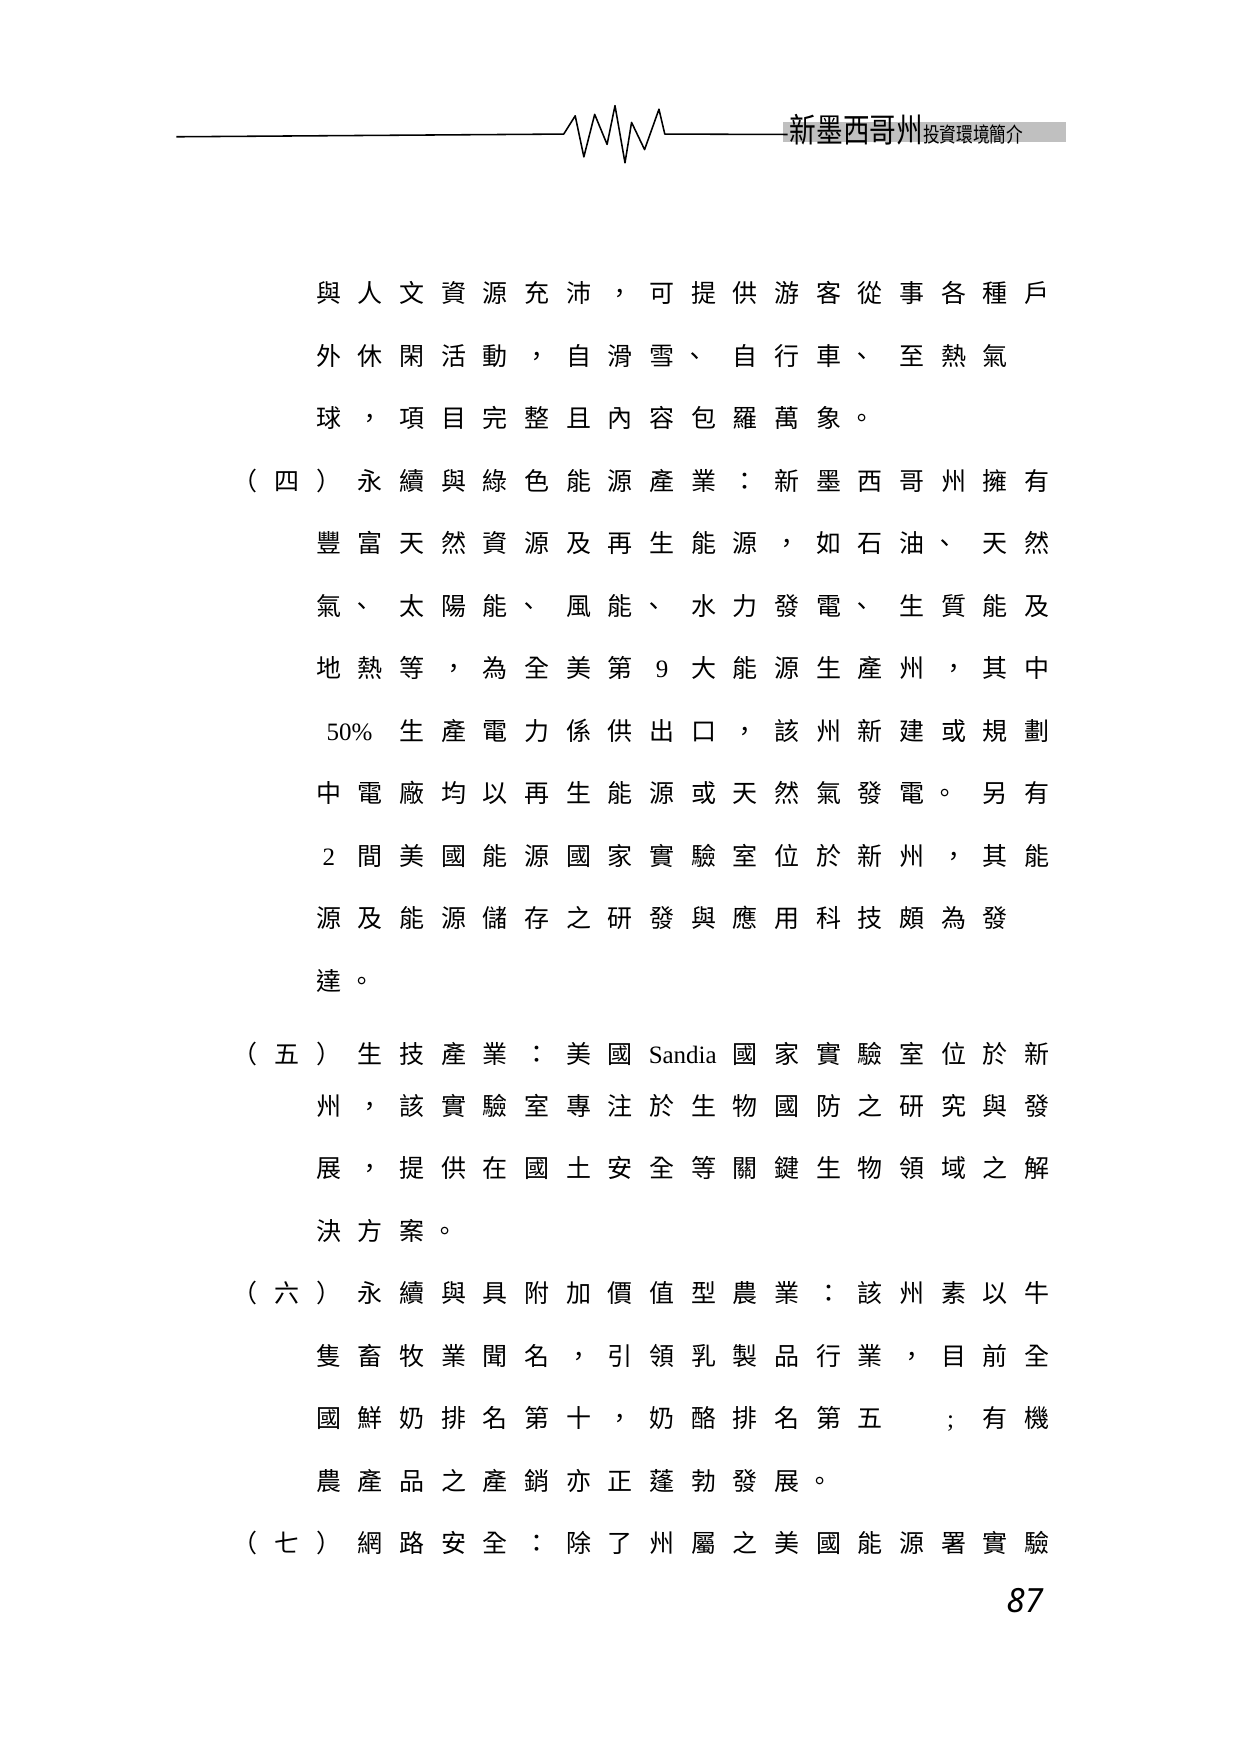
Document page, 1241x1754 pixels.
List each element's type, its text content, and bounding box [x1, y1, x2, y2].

text （四）永續與綠色能源產業：新墨西哥州擁有豐富天然資源及再生能源，如石油、天然氣、太陽能、風能、水力發電、生質能及地熱等，為全美第9大能源生產州，其中50%生產電力係供出口，該州新建或規劃中電廠均以再生能源或天然氣發電。另有2間美國能源國家實驗室位於新州，其能源及能源儲存之研發與應用科技頗為發達。 [207, 438, 1058, 1000]
text 與人文資源充沛，可提供游客從事各種戶外休閑活動，自滑雪、自行車、至熱氣球，項目完整且內容包羅萬象。 [207, 250, 1058, 438]
text （五）生技產業：美國Sandia國家實驗室位於新州，該實驗室專注於生物國防之研究與發展，提供在國土安全等關鍵生物領域之解決方案。 [207, 1000, 1058, 1250]
text （六）永續與具附加價值型農業：該州素以牛隻畜牧業聞名，引領乳製品行業，目前全國鮮奶排名第十，奶酪排名第五 ; 有機農產品之產銷亦正蓬勃發展。 [207, 1250, 1058, 1500]
text （七）網路安全：除了州屬之美國能源署實驗 [207, 1500, 1058, 1563]
